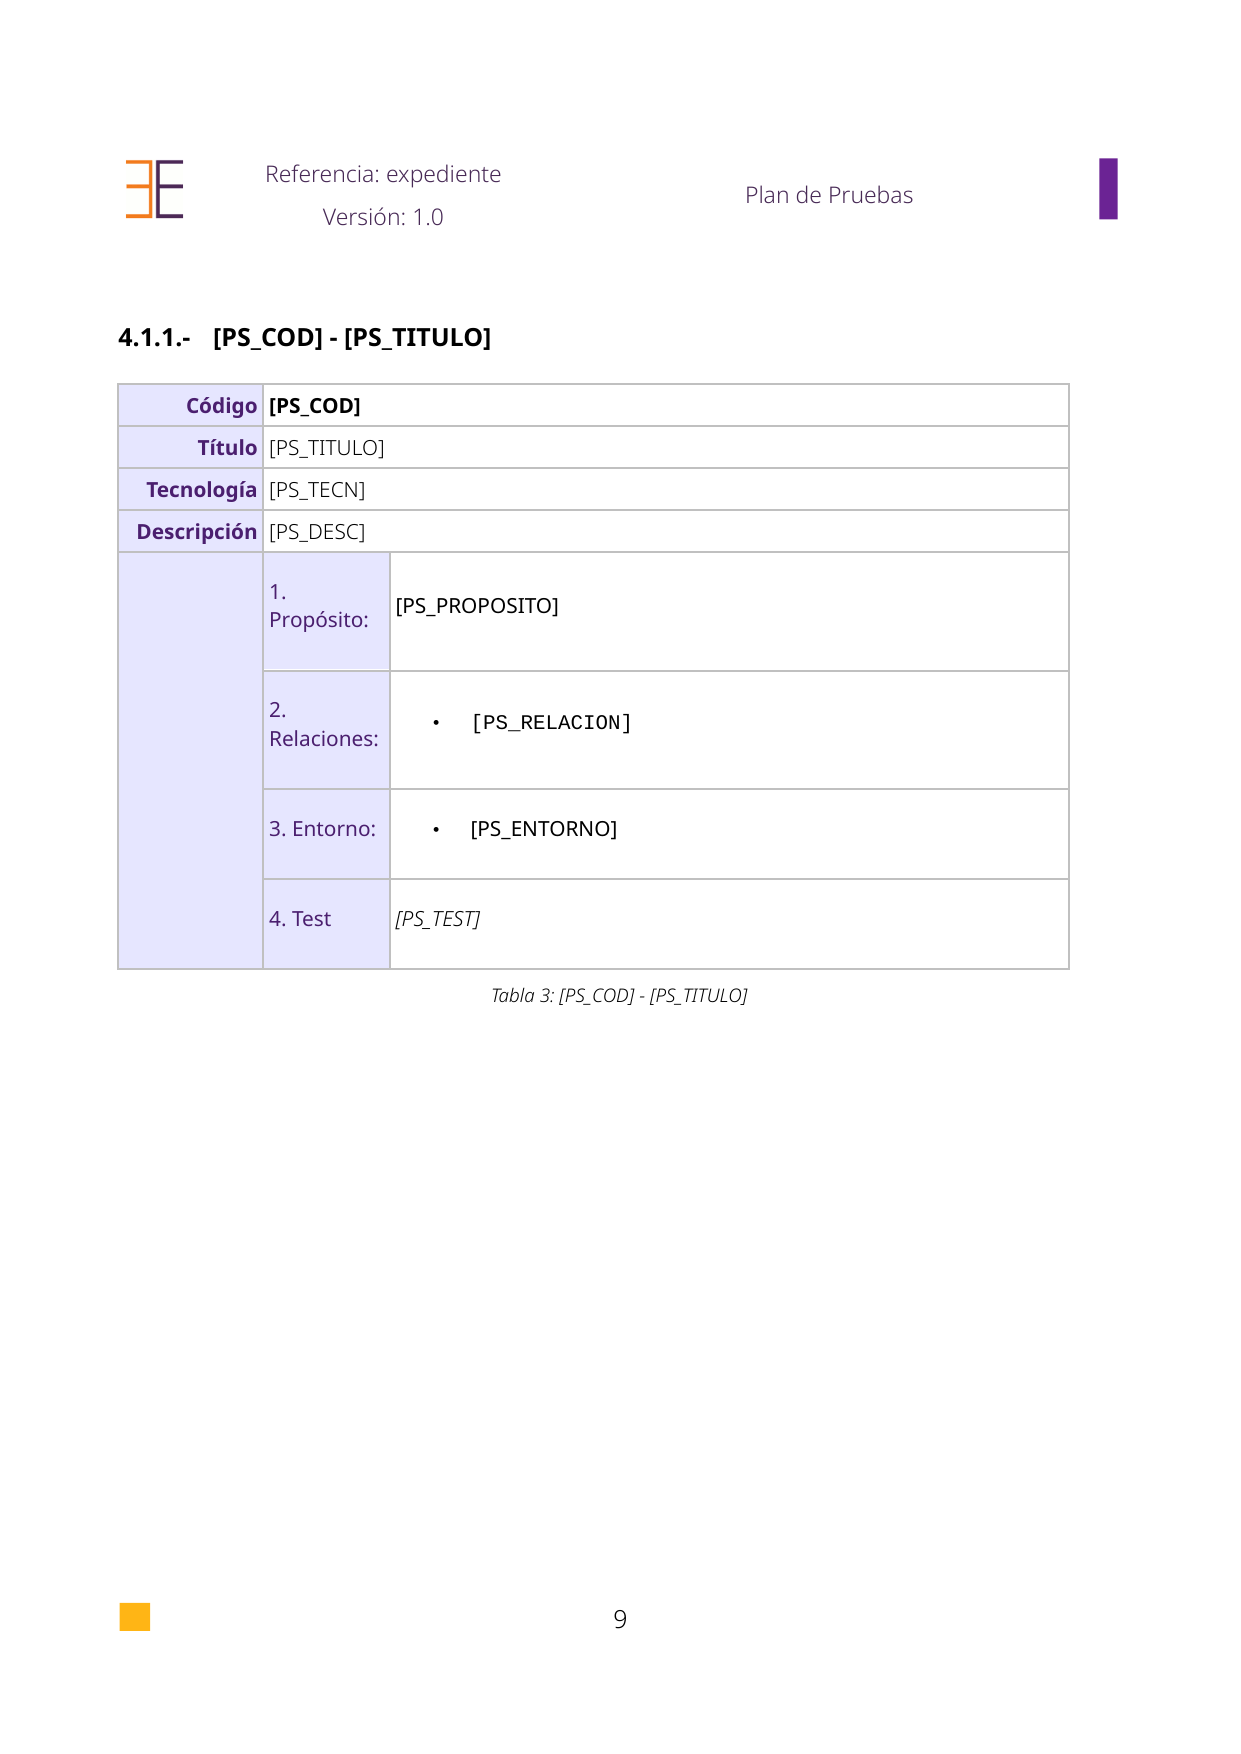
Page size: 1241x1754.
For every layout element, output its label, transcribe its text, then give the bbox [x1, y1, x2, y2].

table_cell 3. Entorno: [264, 790, 389, 878]
text Tabla 3: [PS_COD] - [PS_TITULO] [118, 983, 1122, 1008]
table_cell Tecnología [119, 469, 262, 509]
table_cell [119, 553, 262, 968]
table_cell 4. Test [264, 880, 389, 968]
table_cell 2. Relaciones: [264, 672, 389, 788]
table_cell Título [119, 427, 262, 467]
table_cell [PS_ENTORNO] [391, 790, 1068, 878]
table_cell [PS_PROPOSITO] [391, 553, 1068, 669]
table_cell [PS_TECN] [264, 469, 1068, 509]
subtitle [PS_COD] - [PS_TITULO] [118, 319, 1122, 353]
picture [125, 159, 184, 219]
table_cell [PS_DESC] [264, 511, 1068, 551]
table_cell [PS_TITULO] [264, 427, 1068, 467]
table_cell [PS_RELACION] [391, 672, 1068, 788]
table_cell 1. Propósito: [264, 553, 389, 669]
table_cell [PS_TEST] [391, 880, 1068, 968]
table_header [PS_COD] [264, 385, 1068, 425]
table_cell Descripción [119, 511, 262, 551]
table_header Código [119, 385, 262, 425]
